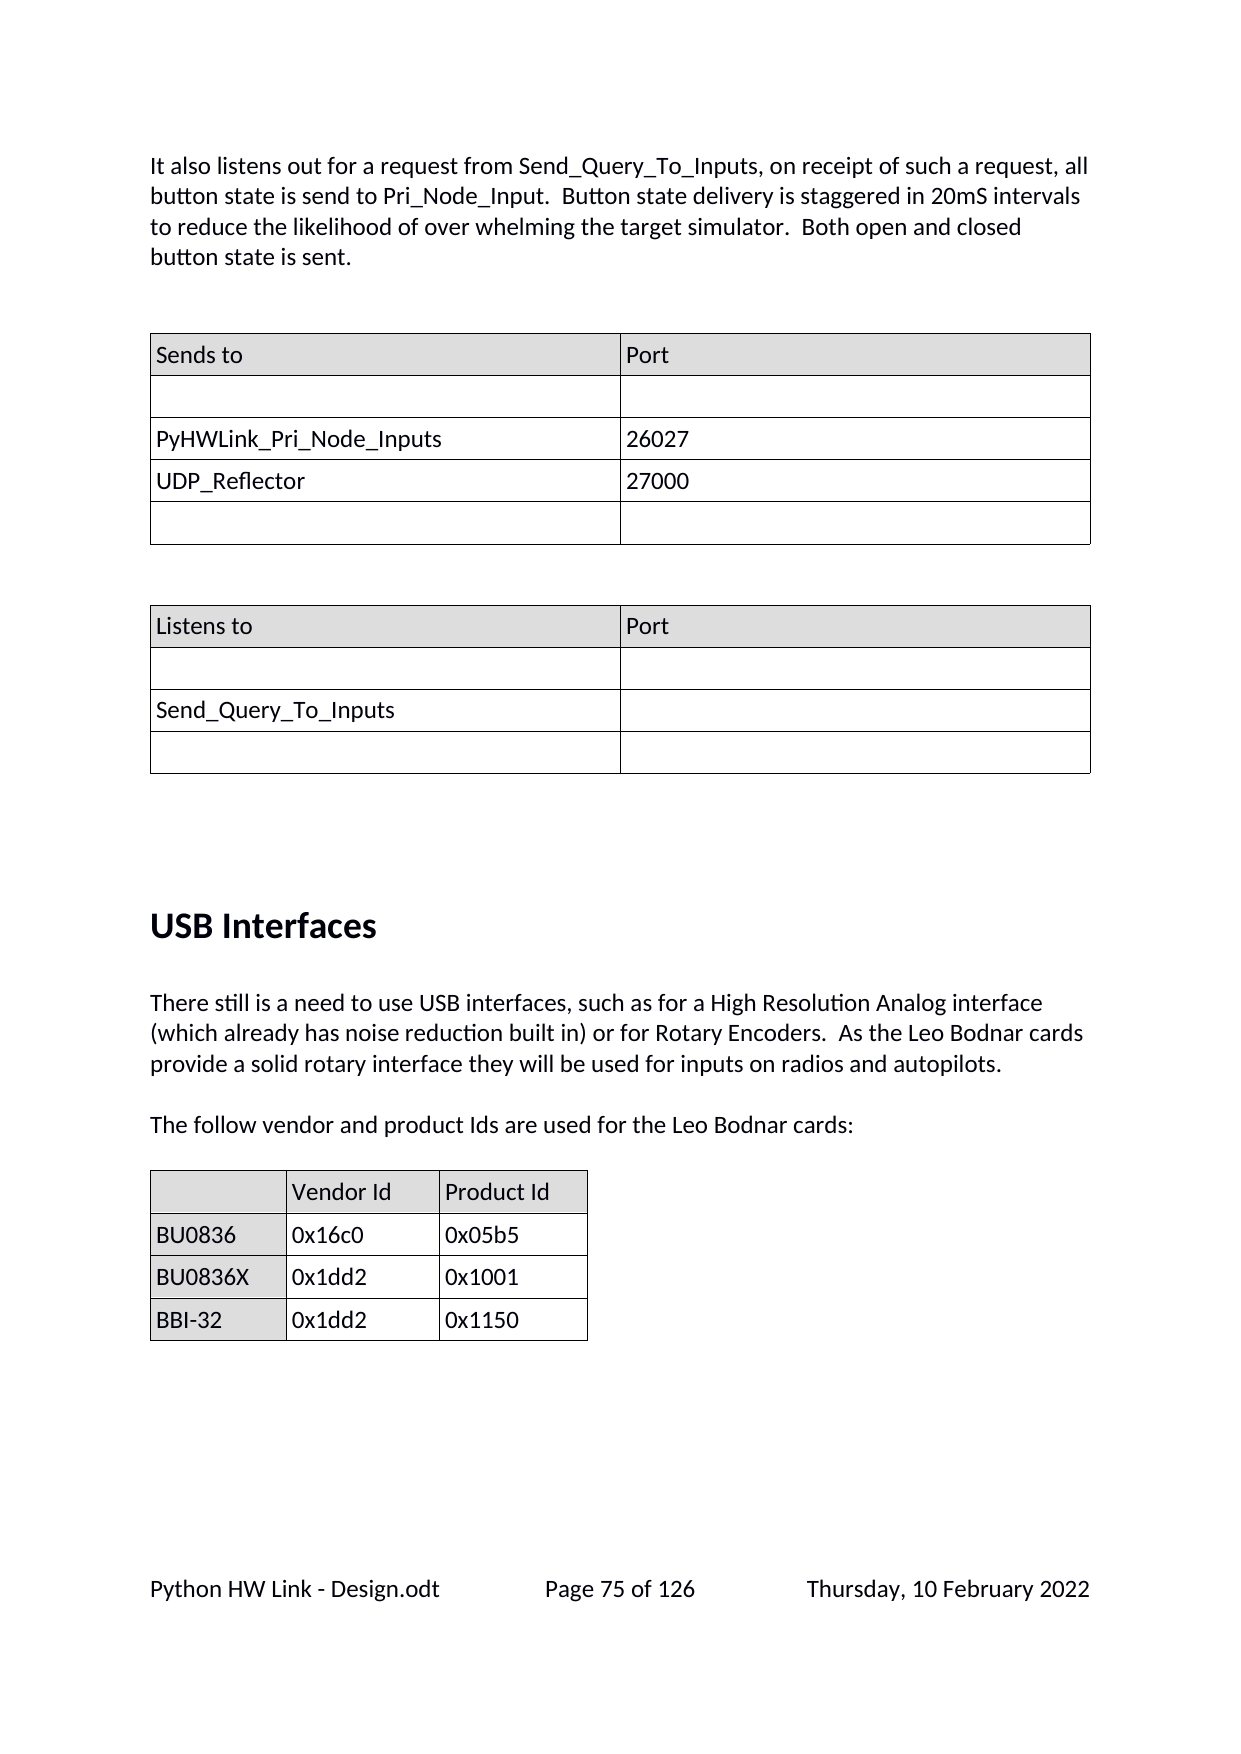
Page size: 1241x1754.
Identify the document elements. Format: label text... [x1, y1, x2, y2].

table_cell [151, 502, 620, 543]
table_cell BU0836X [151, 1256, 286, 1297]
table_cell [621, 648, 1090, 689]
table_cell [621, 376, 1090, 417]
table_header Port [621, 334, 1090, 375]
text It also listens out for a request from Send_Query_To_Inputs, on receipt of such a request, all button state is send to Pri_Node_Input. Button state delivery is staggered in 20mS intervals to reduce the likelihood of over whelming the target simulator. Both open and closed button state is sent. [150, 150, 1090, 272]
table_cell 0x1150 [440, 1299, 587, 1340]
table_header Sends to [151, 334, 620, 375]
table_cell Send_Query_To_Inputs [151, 690, 620, 731]
table_cell 0x05b5 [440, 1214, 587, 1255]
table_cell BBI-32 [151, 1299, 286, 1340]
table_cell [151, 732, 620, 773]
table_cell 0x1001 [440, 1256, 587, 1297]
table_cell BU0836 [151, 1214, 286, 1255]
table_cell 27000 [621, 460, 1090, 501]
table_header Vendor Id [287, 1171, 439, 1212]
table_cell 0x1dd2 [287, 1256, 439, 1297]
subtitle USB Interfaces [150, 902, 1090, 948]
table_cell [621, 690, 1090, 731]
text There still is a need to use USB interfaces, such as for a High Resolution Analog interface (which already has noise reduction built in) or for Rotary Encoders. As the Leo Bodnar cards provide a solid rotary interface they will be used for inputs on radios and autopilots. [150, 987, 1090, 1078]
table_cell [151, 376, 620, 417]
table_cell PyHWLink_Pri_Node_Inputs [151, 418, 620, 459]
table_cell UDP_Reflector [151, 460, 620, 501]
table_cell [151, 648, 620, 689]
table_header [151, 1171, 286, 1212]
text The follow vendor and product Ids are used for the Leo Bodnar cards: [150, 1109, 1090, 1139]
table_cell 26027 [621, 418, 1090, 459]
table_header Listens to [151, 606, 620, 647]
table_cell [621, 502, 1090, 543]
table_cell [621, 732, 1090, 773]
table_cell 0x1dd2 [287, 1299, 439, 1340]
table_header Port [621, 606, 1090, 647]
table_cell 0x16c0 [287, 1214, 439, 1255]
table_header Product Id [440, 1171, 587, 1212]
